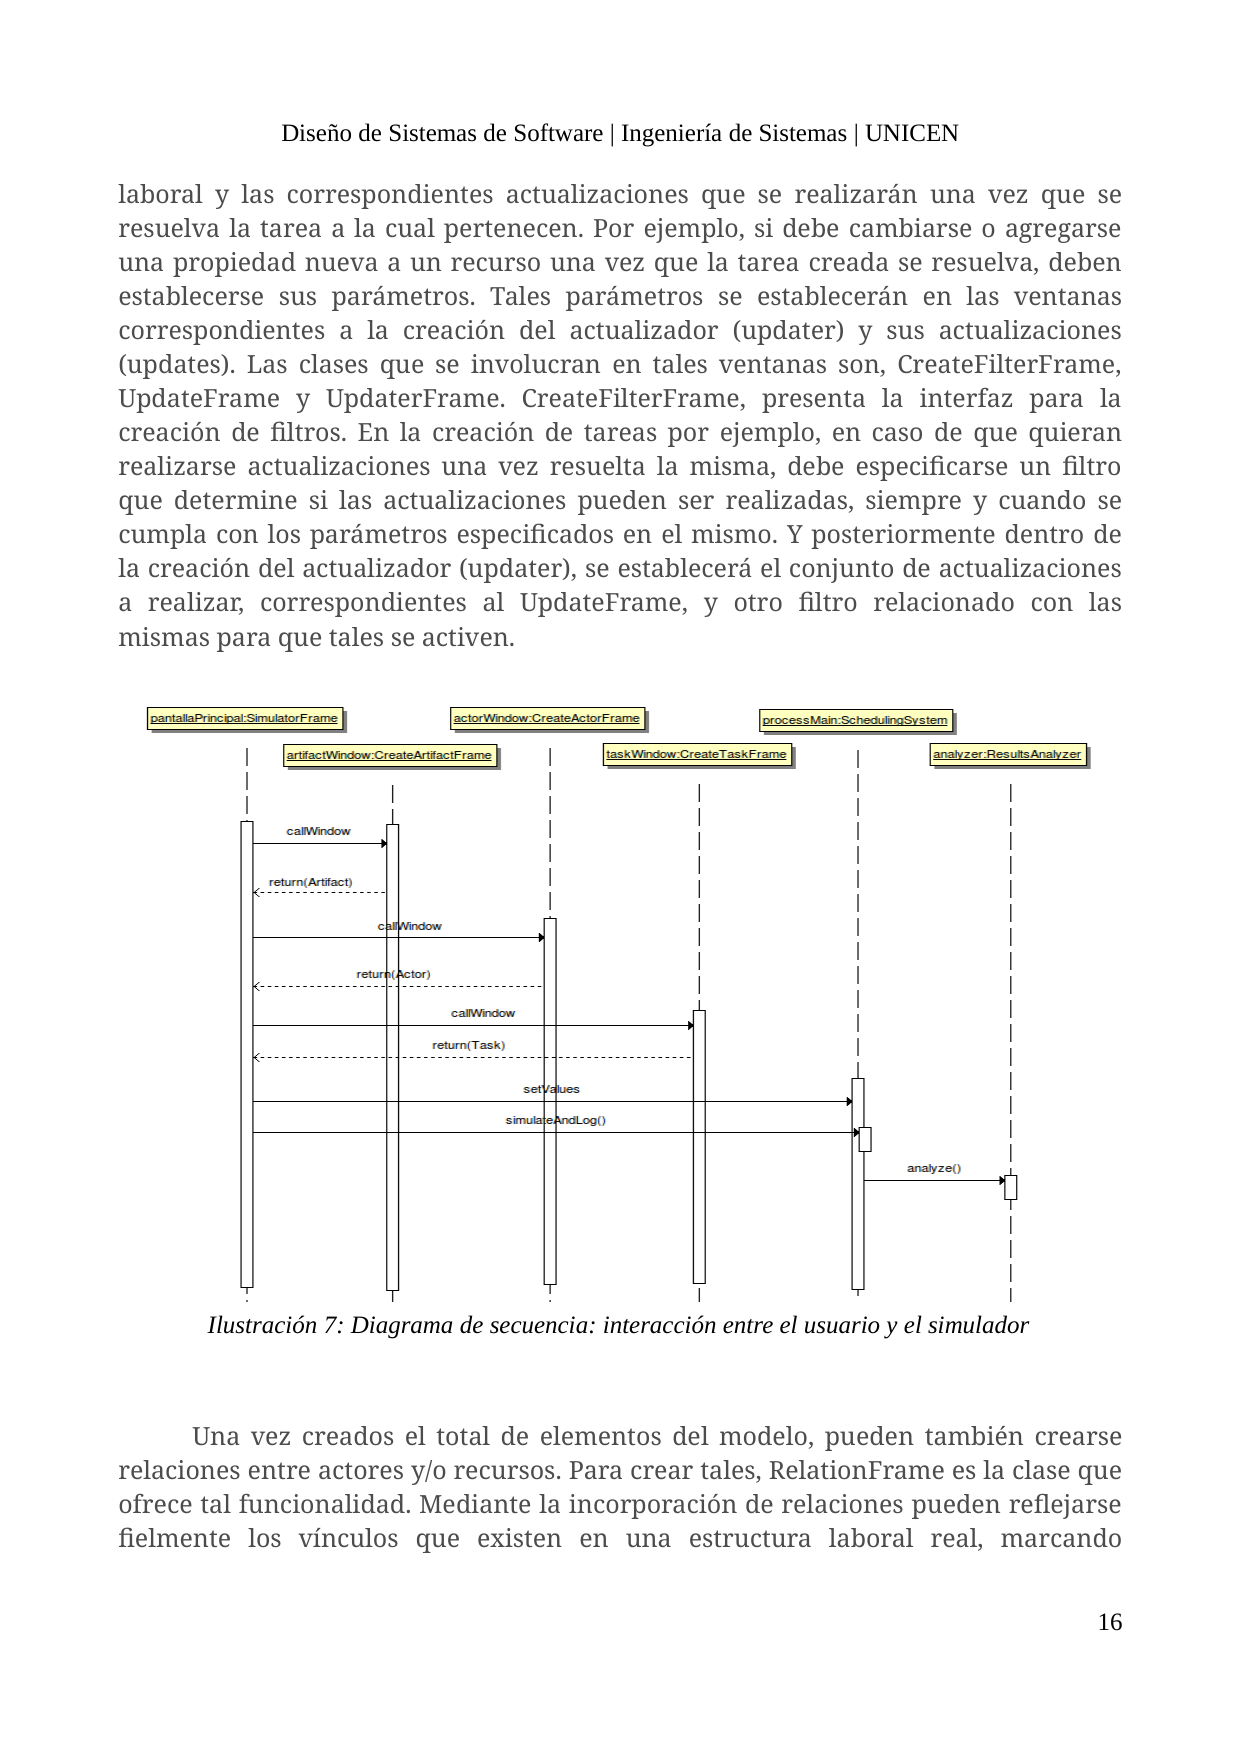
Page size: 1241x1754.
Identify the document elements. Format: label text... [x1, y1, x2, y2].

text laboral y las correspondientes actualizaciones que se realizarán una vez que se resuelva la tarea a la cual pertenecen. Por ejemplo, si debe cambiarse o agregarse una propiedad nueva a un recurso una vez que la tarea creada se resuelva, deben establecerse sus parámetros. Tales parámetros se establecerán en las ventanas correspondientes a la creación del actualizador (updater) y sus actualizaciones (updates). Las clases que se involucran en tales ventanas son, CreateFilterFrame, UpdateFrame y UpdaterFrame. CreateFilterFrame, presenta la interfaz para la creación de filtros. En la creación de tareas por ejemplo, en caso de que quieran realizarse actualizaciones una vez resuelta la misma, debe especificarse un filtro que determine si las actualizaciones pueden ser realizadas, siempre y cuando se cumpla con los parámetros especificados en el mismo. Y posteriormente dentro de la creación del actualizador (updater), se establecerá el conjunto de actualizaciones a realizar, correspondientes al UpdateFrame, y otro filtro relacionado con las mismas para que tales se activen. [118, 176, 1122, 653]
picture [134, 692, 1105, 1302]
text Ilustración 7: Diagrama de secuencia: interacción entre el usuario y el simulador [117, 683, 1122, 1339]
text Una vez creados el total de elementos del modelo, pueden también crearse relaciones entre actores y/o recursos. Para crear tales, RelationFrame es la clase que ofrece tal funcionalidad. Mediante la incorporación de relaciones pueden reflejarse fielmente los vínculos que existen en una estructura laboral real, marcando [118, 1419, 1122, 1555]
